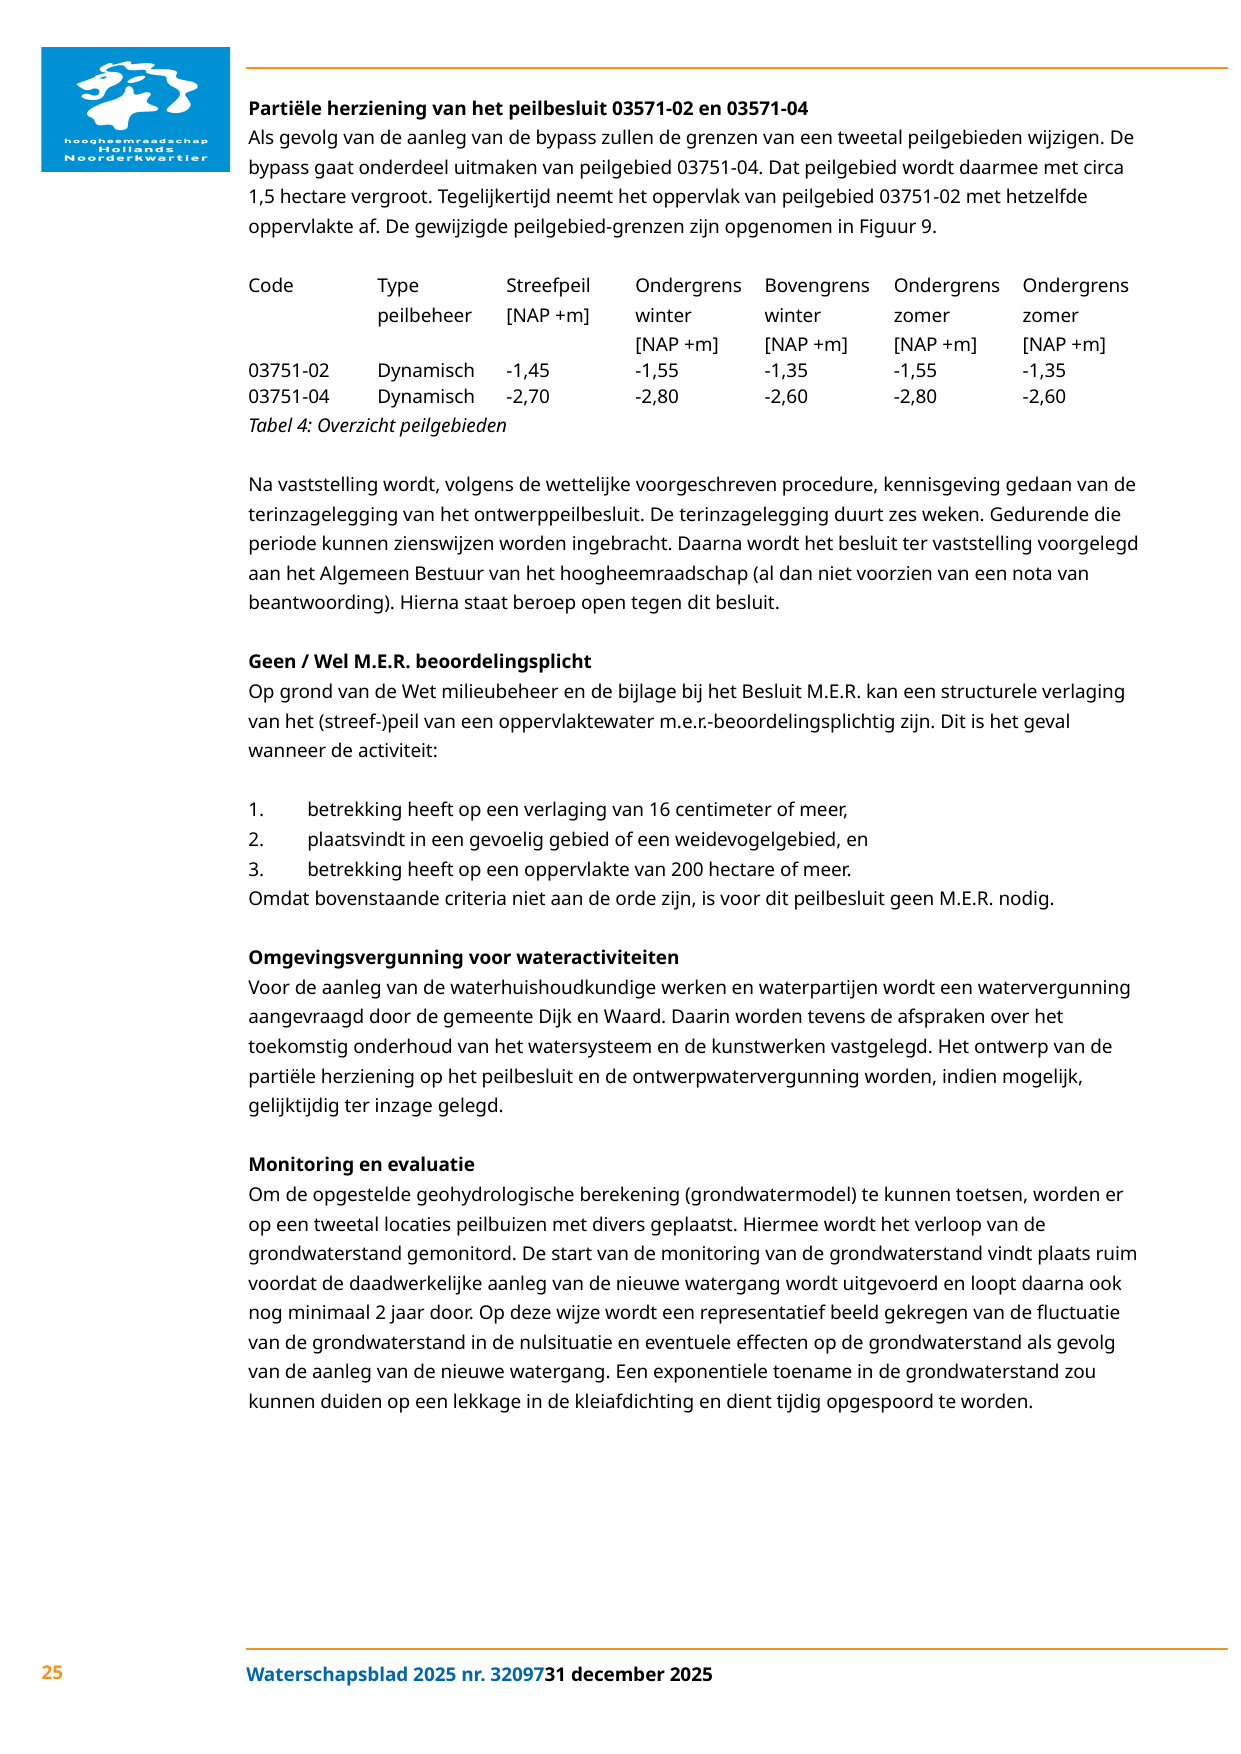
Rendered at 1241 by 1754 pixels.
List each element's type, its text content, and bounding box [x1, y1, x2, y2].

text Monitoring en evaluatie [248, 1152, 1152, 1177]
text Op grond van de Wet milieubeheer en de bijlage bij het Besluit M.E.R. kan een structurele verlaging van het (streef-)peil van een oppervlaktewater m.e.r.-beoordelingsplichtig zijn. Dit is het geval wanneer de activiteit: [248, 678, 1152, 763]
picture [78, 64, 122, 99]
picture [129, 76, 144, 82]
table_cell 03751-02 [248, 357, 377, 383]
table_cell -1,35 [764, 357, 893, 383]
table_cell Dynamisch [377, 383, 506, 409]
text Na vaststelling wordt, volgens de wettelijke voorgeschreven procedure, kennisgeving gedaan van de terinzagelegging van het ontwerppeilbesluit. De terinzagelegging duurt zes weken. Gedurende die periode kunnen zienswijzen worden ingebracht. Daarna wordt het besluit ter vaststelling voorgelegd aan het Algemeen Bestuur van het hoogheemraadschap (al dan niet voorzien van een nota van beantwoording). Hierna staat beroep open tegen dit besluit. [248, 471, 1152, 615]
table_header Code [248, 273, 377, 357]
table_header Bovengrens winter [NAP +m] [764, 273, 893, 357]
list betrekking heeft op een verlaging van 16 centimeter of meer, [248, 797, 1152, 822]
text Omdat bovenstaande criteria niet aan de orde zijn, is voor dit peilbesluit geen M.E.R. nodig. [248, 885, 1152, 911]
table_cell -2,60 [764, 383, 893, 409]
list betrekking heeft op een oppervlakte van 200 hectare of meer. [248, 856, 1152, 881]
text Voor de aanleg van de waterhuishoudkundige werken en waterpartijen wordt een watervergunning aangevraagd door de gemeente Dijk en Waard. Daarin worden tevens de afspraken over het toekomstig onderhoud van het watersysteem en de kunstwerken vastgelegd. Het ontwerp van de partiële herziening op het peilbesluit en de ontwerpwatervergunning worden, indien mogelijk, gelijktijdig ter inzage gelegd. [248, 974, 1152, 1118]
table_header Streefpeil [NAP +m] [506, 273, 635, 357]
text Geen / Wel M.E.R. beoordelingsplicht [248, 649, 1152, 674]
table_header Ondergrens zomer [NAP +m] [1023, 273, 1152, 357]
list plaatsvindt in een gevoelig gebied of een weidevogelgebied, en [248, 826, 1152, 852]
table_header Type peilbeheer [377, 273, 506, 357]
picture [88, 87, 157, 130]
table_cell Dynamisch [377, 357, 506, 383]
text Omgevingsvergunning voor wateractiviteiten [248, 944, 1152, 970]
table_cell 03751-04 [248, 383, 377, 409]
table_cell -2,80 [894, 383, 1022, 409]
text Tabel 4: Overzicht peilgebieden [248, 412, 1152, 438]
table_cell -2,80 [635, 383, 764, 409]
table_cell -1,55 [635, 357, 764, 383]
text Om de opgestelde geohydrologische berekening (grondwatermodel) te kunnen toetsen, worden er op een tweetal locaties peilbuizen met divers geplaatst. Hiermee wordt het verloop van de grondwaterstand gemonitord. De start van de monitoring van de grondwaterstand vindt plaats ruim voordat de daadwerkelijke aanleg van de nieuwe watergang wordt uitgevoerd en loopt daarna ook nog minimaal 2 jaar door. Op deze wijze wordt een representatief beeld gekregen van de fluctuatie van de grondwaterstand in de nulsituatie en eventuele effecten op de grondwaterstand als gevolg van de aanleg van de nieuwe watergang. Een exponentiele toename in de grondwaterstand zou kunnen duiden op een lekkage in de kleiafdichting en dient tijdig opgespoord te worden. [248, 1181, 1152, 1414]
table_header Ondergrens winter [NAP +m] [635, 273, 764, 357]
table_header Ondergrens zomer [NAP +m] [894, 273, 1022, 357]
table_cell -2,60 [1023, 383, 1152, 409]
table_cell -1,45 [506, 357, 635, 383]
table_cell -1,55 [894, 357, 1022, 383]
text Partiële herziening van het peilbesluit 03571-02 en 03571-04 [248, 95, 1152, 121]
table_cell -1,35 [1023, 357, 1152, 383]
table_cell -2,70 [506, 383, 635, 409]
text Als gevolg van de aanleg van de bypass zullen de grenzen van een tweetal peilgebieden wijzigen. De bypass gaat onderdeel uitmaken van peilgebied 03751-04. Dat peilgebied wordt daarmee met circa 1,5 hectare vergroot. Tegelijkertijd neemt het oppervlak van peilgebied 03751-02 met hetzelfde oppervlakte af. De gewijzigde peilgebied-grenzen zijn opgenomen in Figuur 9. [248, 124, 1152, 239]
picture [118, 62, 197, 112]
